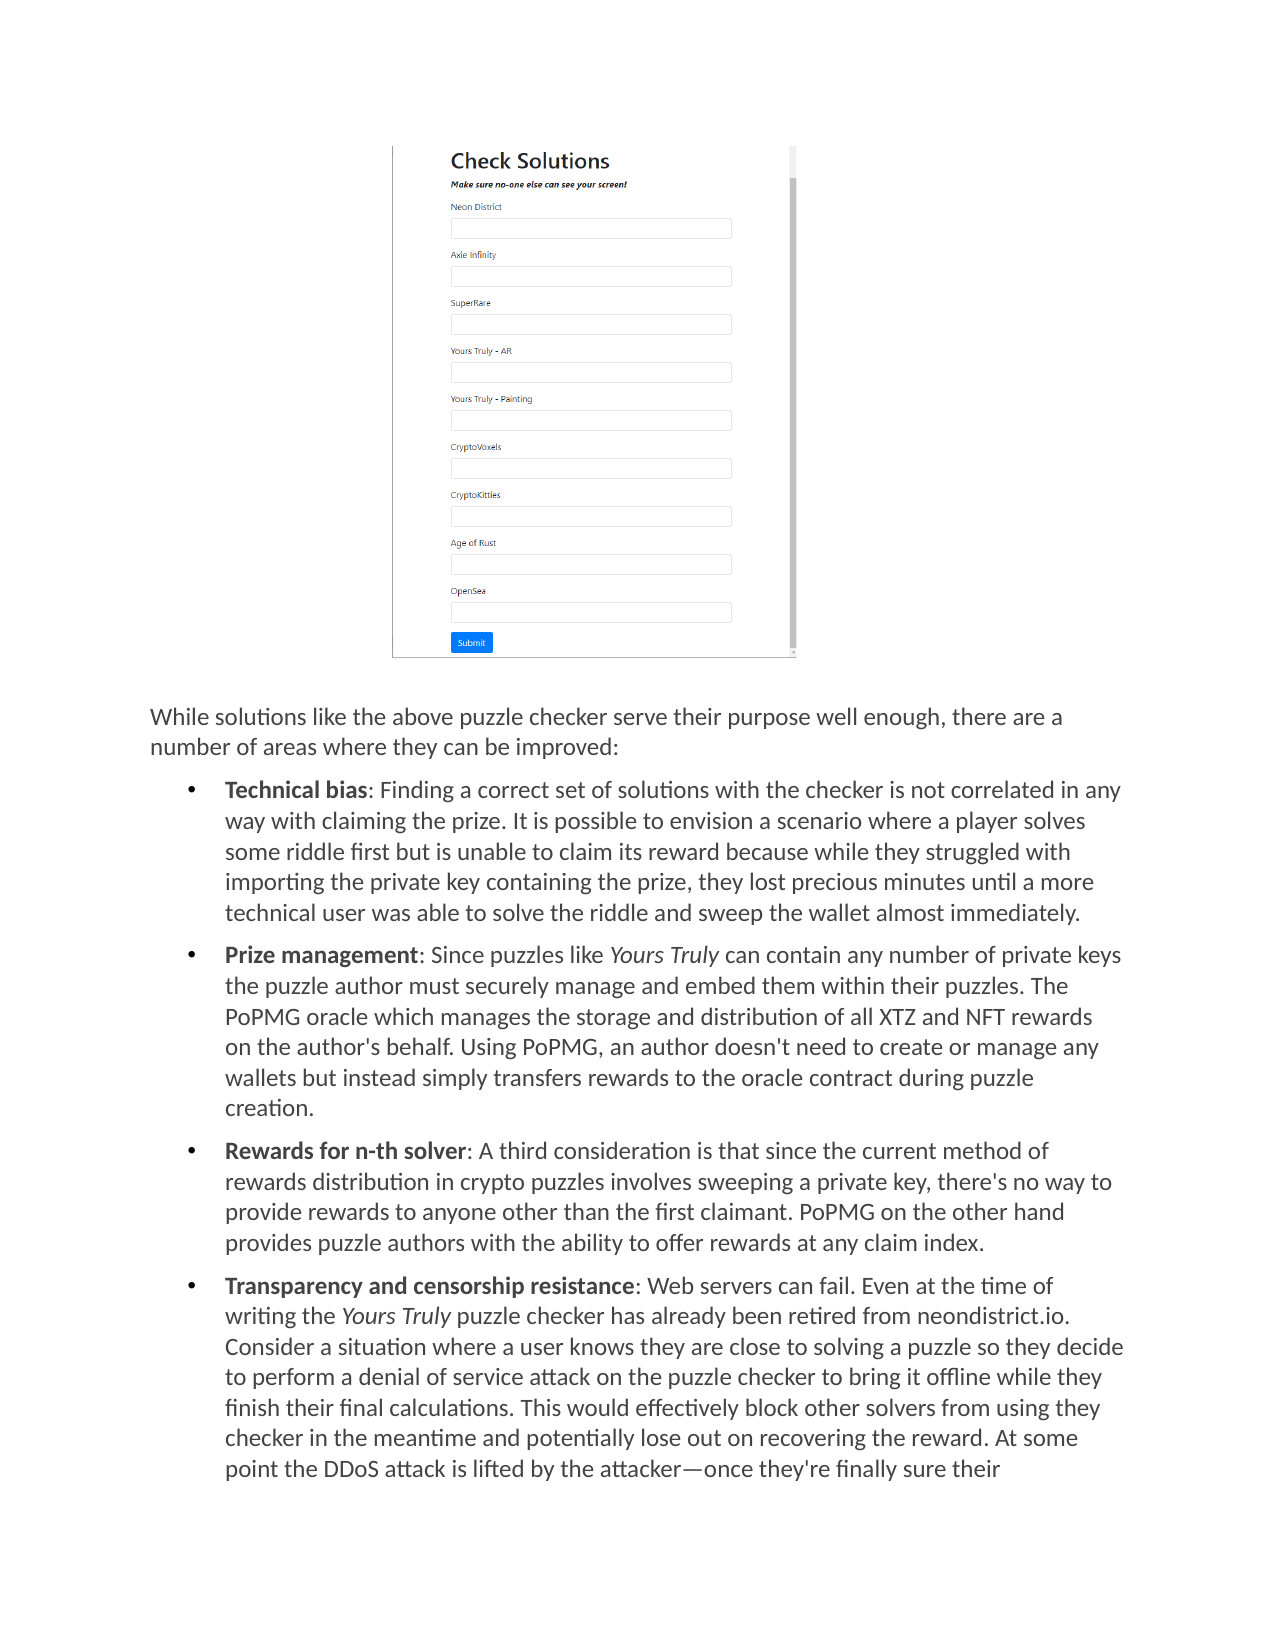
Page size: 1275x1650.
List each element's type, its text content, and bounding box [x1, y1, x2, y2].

list Prize management: Since puzzles like Yours Truly can contain any number of private keys the puzzle author must securely manage and embed them within their puzzles. The PoPMG oracle which manages the storage and distribution of all XTZ and NFT rewards on the author's behalf. Using PoPMG, an author doesn't need to create or manage any wallets but instead simply transfers rewards to the oracle contract during puzzle creation. [187, 940, 1125, 1123]
list Transparency and censorship resistance: Web servers can fail. Even at the time of writing the Yours Truly puzzle checker has already been retired from neondistrict.io. Consider a situation where a user knows they are close to solving a puzzle so they decide to perform a denial of service attack on the puzzle checker to bring it offline while they finish their final calculations. This would effectively block other solvers from using they checker in the meantime and potentially lose out on recovering the reward. At some point the DDoS attack is lifted by the attacker—once they're finally sure their [187, 1270, 1125, 1483]
list Rewards for n-th solver: A third consideration is that since the current method of rewards distribution in crypto puzzles involves sweeping a private key, there's no way to provide rewards to anyone other than the first claimant. PoPMG on the other hand provides puzzle authors with the ability to offer rewards at any claim index. [187, 1135, 1125, 1257]
text While solutions like the above puzzle checker serve their purpose well enough, there are a number of areas where they can be improved: [150, 701, 1125, 762]
list Technical bias: Finding a correct set of solutions with the checker is not correlated in any way with claiming the prize. It is possible to envision a scenario where a player solves some riddle first but is unable to claim its reward because while they struggled with importing the private key containing the prize, they lost precious minutes until a more technical user was able to solve the riddle and sweep the wallet almost immediately. [187, 774, 1125, 927]
picture [392, 146, 797, 658]
